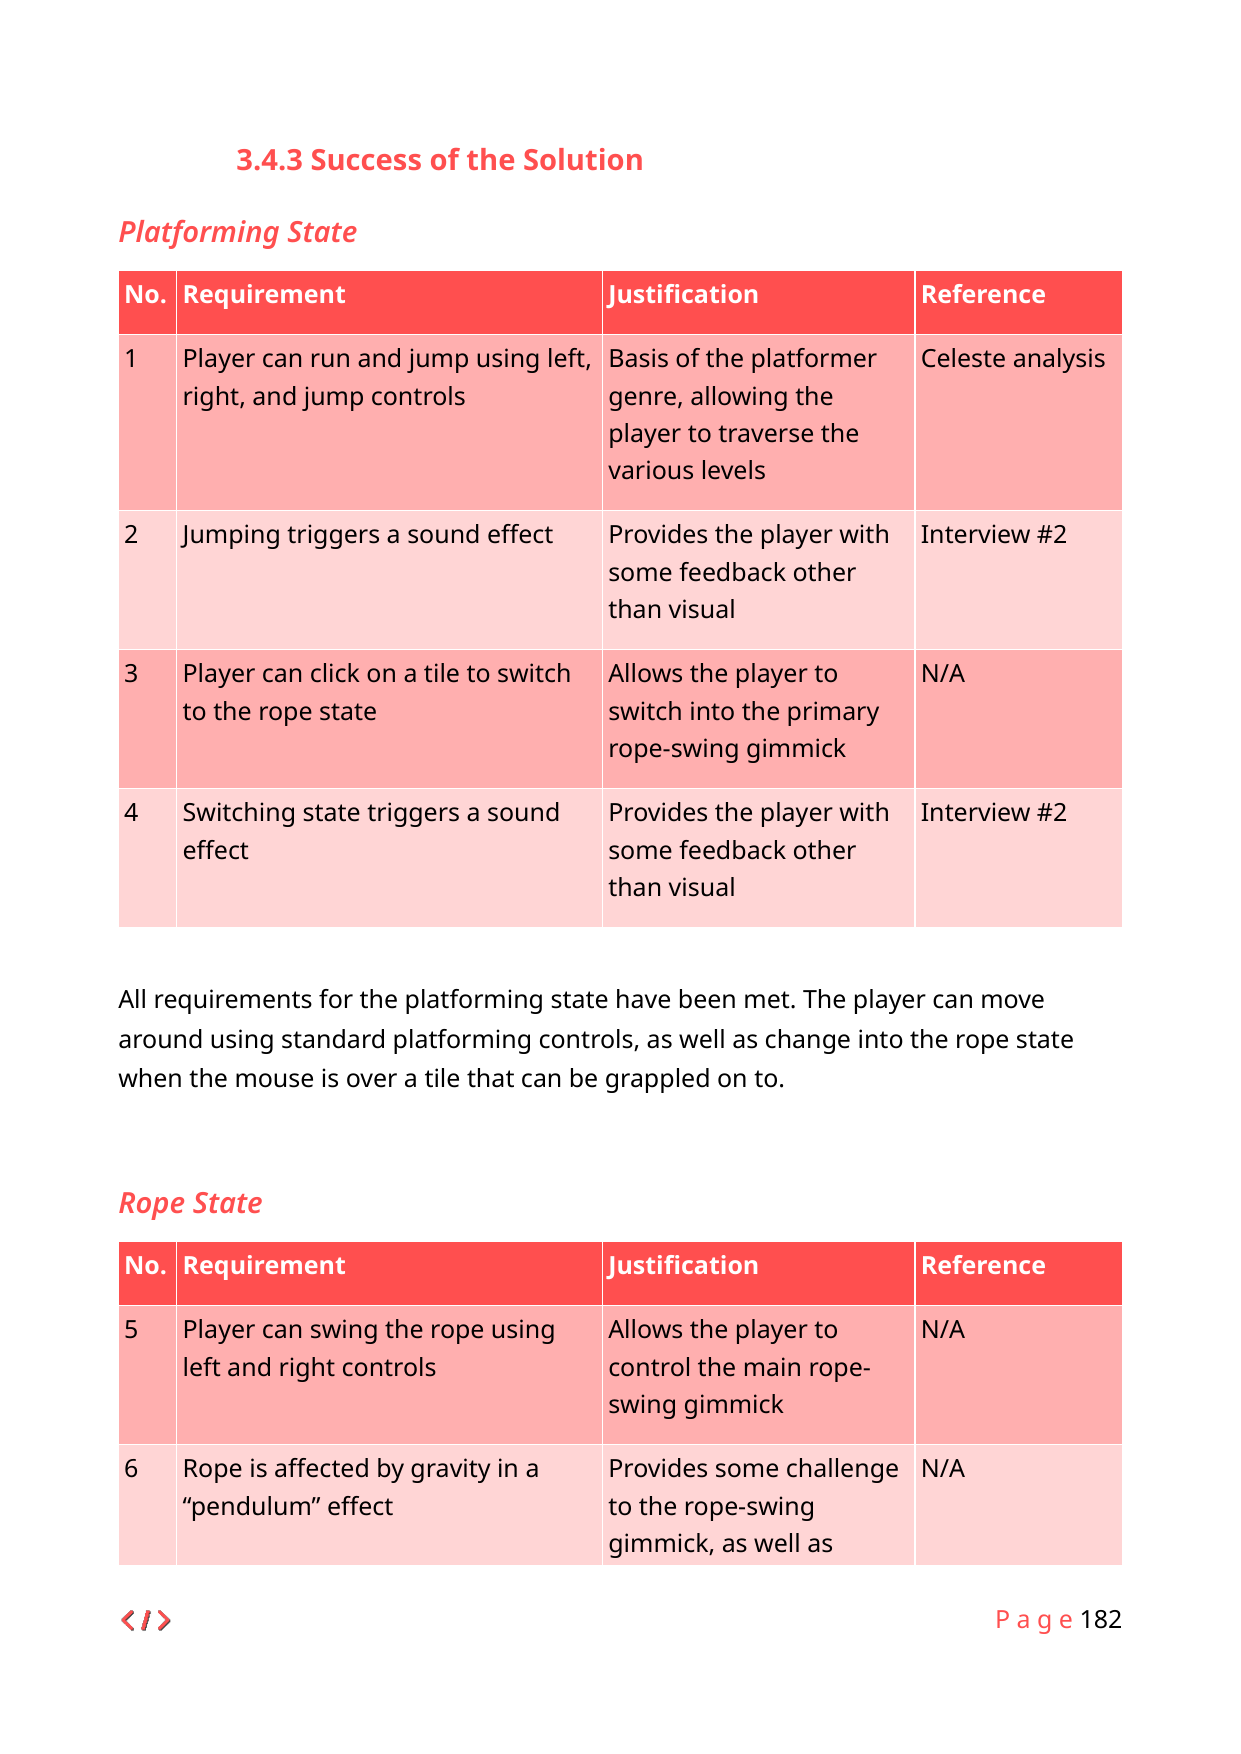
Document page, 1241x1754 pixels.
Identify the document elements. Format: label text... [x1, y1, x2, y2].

table_cell Provides the player with some feedback other than visual [603, 511, 914, 649]
table_cell Interview #2 [916, 511, 1122, 649]
table_header Justification [603, 1242, 914, 1305]
table_cell Allows the player to switch into the primary rope-swing gimmick [603, 650, 914, 788]
subtitle 3.4.3 Success of the Solution [118, 139, 1122, 179]
table_cell N/A [916, 1445, 1122, 1565]
table_cell 4 [119, 789, 176, 927]
table_cell 3 [119, 650, 176, 788]
table_cell Rope is affected by gravity in a “pendulum” effect [177, 1445, 602, 1565]
subtitle Platforming State [118, 212, 1122, 251]
table_cell Interview #2 [916, 789, 1122, 927]
subtitle Rope State [118, 1183, 1122, 1222]
table_cell Jumping triggers a sound effect [177, 511, 602, 649]
table_header Reference [916, 271, 1122, 334]
table_header No. [119, 271, 176, 334]
table_cell 6 [119, 1445, 176, 1565]
table_cell Switching state triggers a sound effect [177, 789, 602, 927]
table_cell Player can run and jump using left, right, and jump controls [177, 335, 602, 510]
table_cell Allows the player to control the main rope-swing gimmick [603, 1306, 914, 1444]
table_cell Provides the player with some feedback other than visual [603, 789, 914, 927]
table_header Requirement [177, 271, 602, 334]
table_cell N/A [916, 1306, 1122, 1444]
table_header No. [119, 1242, 176, 1305]
picture [116, 1591, 175, 1649]
table_cell N/A [916, 650, 1122, 788]
table_header Reference [916, 1242, 1122, 1305]
table_cell Provides some challenge to the rope-swing gimmick, as well as [603, 1445, 914, 1565]
table_cell Player can swing the rope using left and right controls [177, 1306, 602, 1444]
text All requirements for the platforming state have been met. The player can move around using standard platforming controls, as well as change into the rope state when the mouse is over a tile that can be grappled on to. [118, 982, 1122, 1094]
table_header Requirement [177, 1242, 602, 1305]
table_header Justification [603, 271, 914, 334]
table_cell Celeste analysis [916, 335, 1122, 510]
table_cell Player can click on a tile to switch to the rope state [177, 650, 602, 788]
table_cell 2 [119, 511, 176, 649]
table_cell Basis of the platformer genre, allowing the player to traverse the various levels [603, 335, 914, 510]
table_cell 5 [119, 1306, 176, 1444]
table_cell 1 [119, 335, 176, 510]
